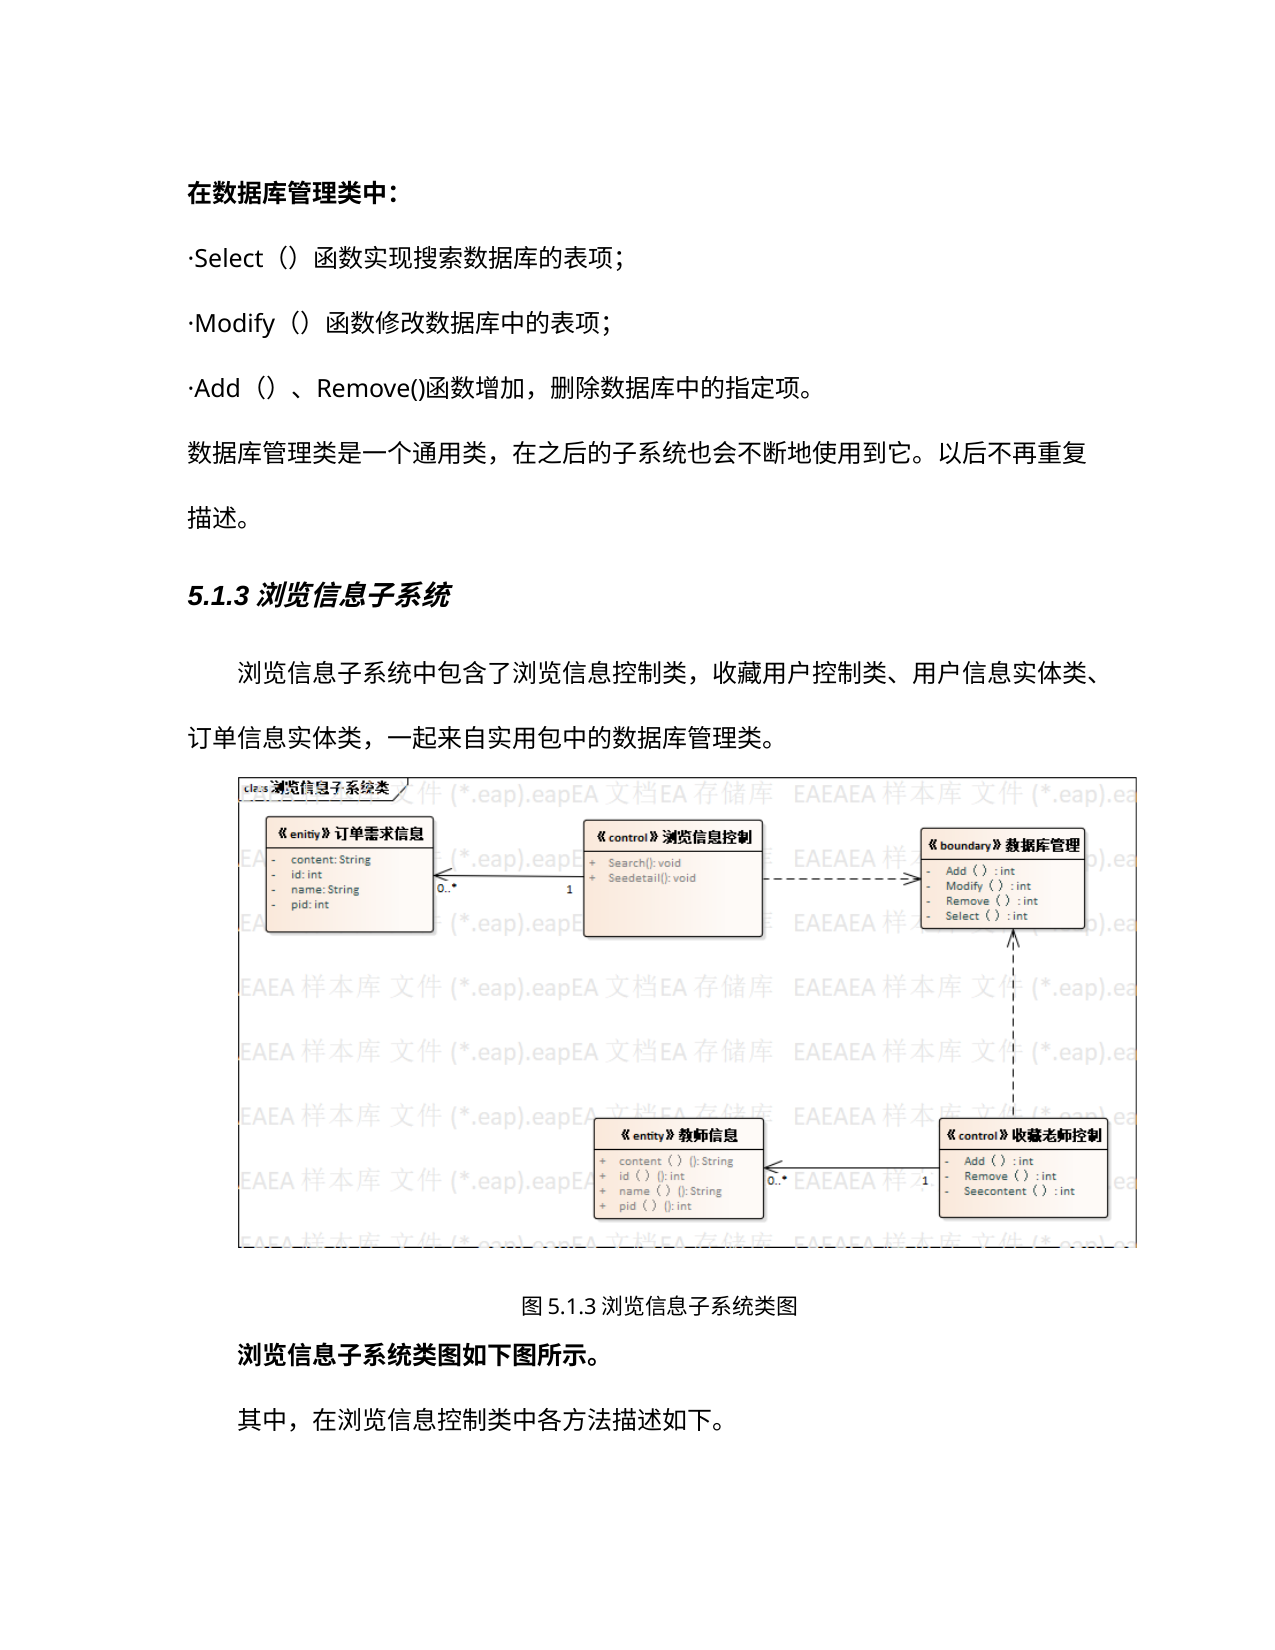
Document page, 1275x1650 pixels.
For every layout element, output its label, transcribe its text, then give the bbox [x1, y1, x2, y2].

text 其中，在浏览信息控制类中各方法描述如下。 [187, 1386, 1087, 1451]
picture [237, 776, 1137, 1248]
text 图5.1.3浏览信息子系统类图 [187, 1289, 1087, 1321]
text ·Add（）、Remove()函数增加，删除数据库中的指定项。 [187, 354, 1087, 419]
text 浏览信息子系统类图如下图所示。 [187, 1321, 1087, 1386]
text ·Modify（）函数修改数据库中的表项； [187, 289, 1087, 354]
text 浏览信息子系统中包含了浏览信息控制类，收藏用户控制类、用户信息实体类、订单信息实体类，一起来自实用包中的数据库管理类。 [187, 639, 1087, 769]
subtitle 5.1.3浏览信息子系统 [187, 561, 1087, 626]
text 数据库管理类是一个通用类，在之后的子系统也会不断地使用到它。以后不再重复描述。 [187, 419, 1087, 549]
text 在数据库管理类中： [187, 159, 1087, 224]
text ·Select（）函数实现搜索数据库的表项； [187, 224, 1087, 289]
